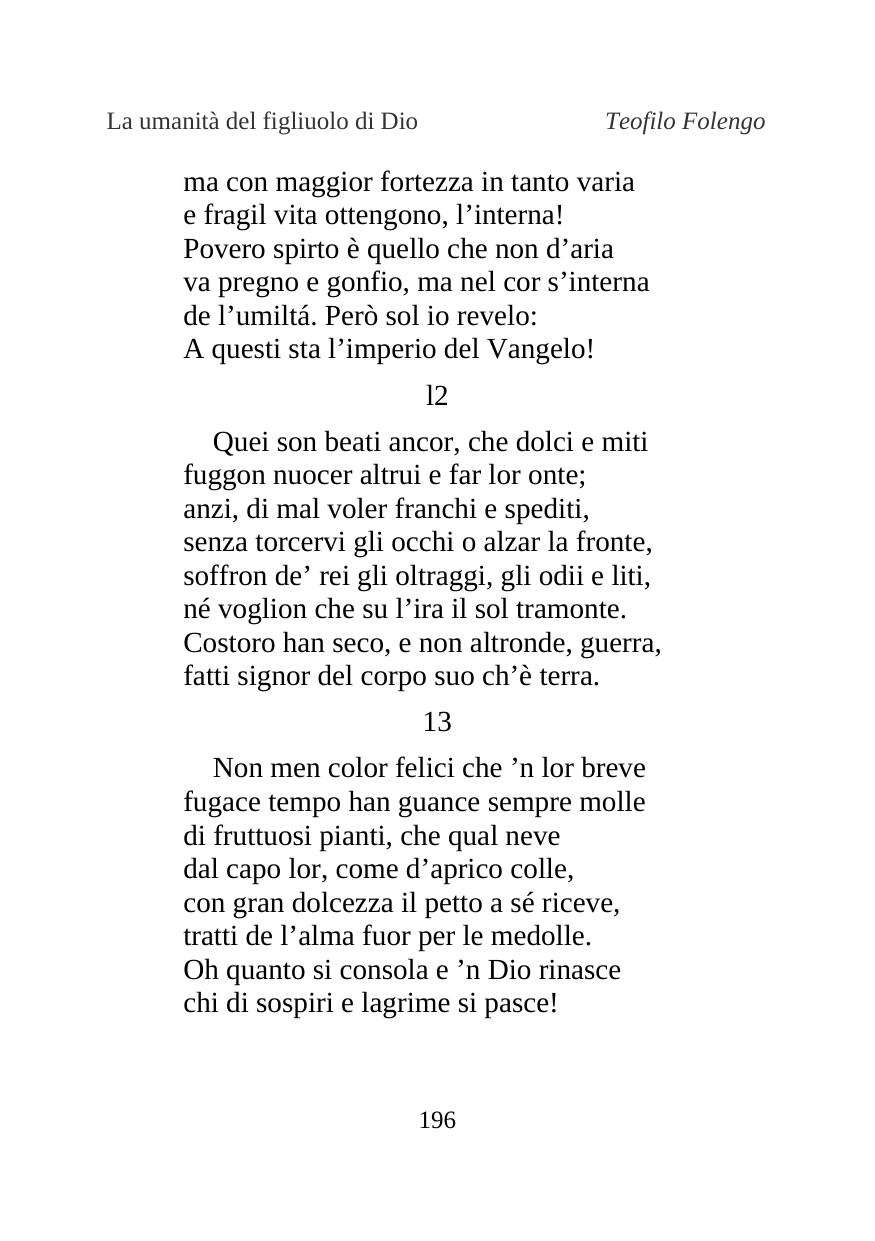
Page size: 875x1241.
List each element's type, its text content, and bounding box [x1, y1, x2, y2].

text ma con maggior fortezza in tanto varia e fragil vita ottengono, l’interna! Povero spirto è quello che non d’aria va pregno e gonfio, ma nel cor s’interna de l’umiltá. Però sol io revelo: A questi sta l’imperio del Vangelo! [183, 164, 768, 365]
text l2 [106, 378, 768, 411]
text Non men color felici che ’n lor breve fugace tempo han guance sempre molle di fruttuosi pianti, che qual neve dal capo lor, come d’aprico colle, con gran dolcezza il petto a sé riceve, tratti de l’alma fuor per le medolle. Oh quanto si consola e ’n Dio rinasce chi di sospiri e lagrime si pasce! [183, 751, 768, 1019]
text Quei son beati ancor, che dolci e miti fuggon nuocer altrui e far lor onte; anzi, di mal voler franchi e spediti, senza torcervi gli occhi o alzar la fronte, soffron de’ rei gli oltraggi, gli odii e liti, né voglion che su l’ira il sol tramonte. Costoro han seco, e non altronde, guerra, fatti signor del corpo suo ch’è terra. [183, 424, 768, 692]
text 13 [106, 704, 768, 738]
